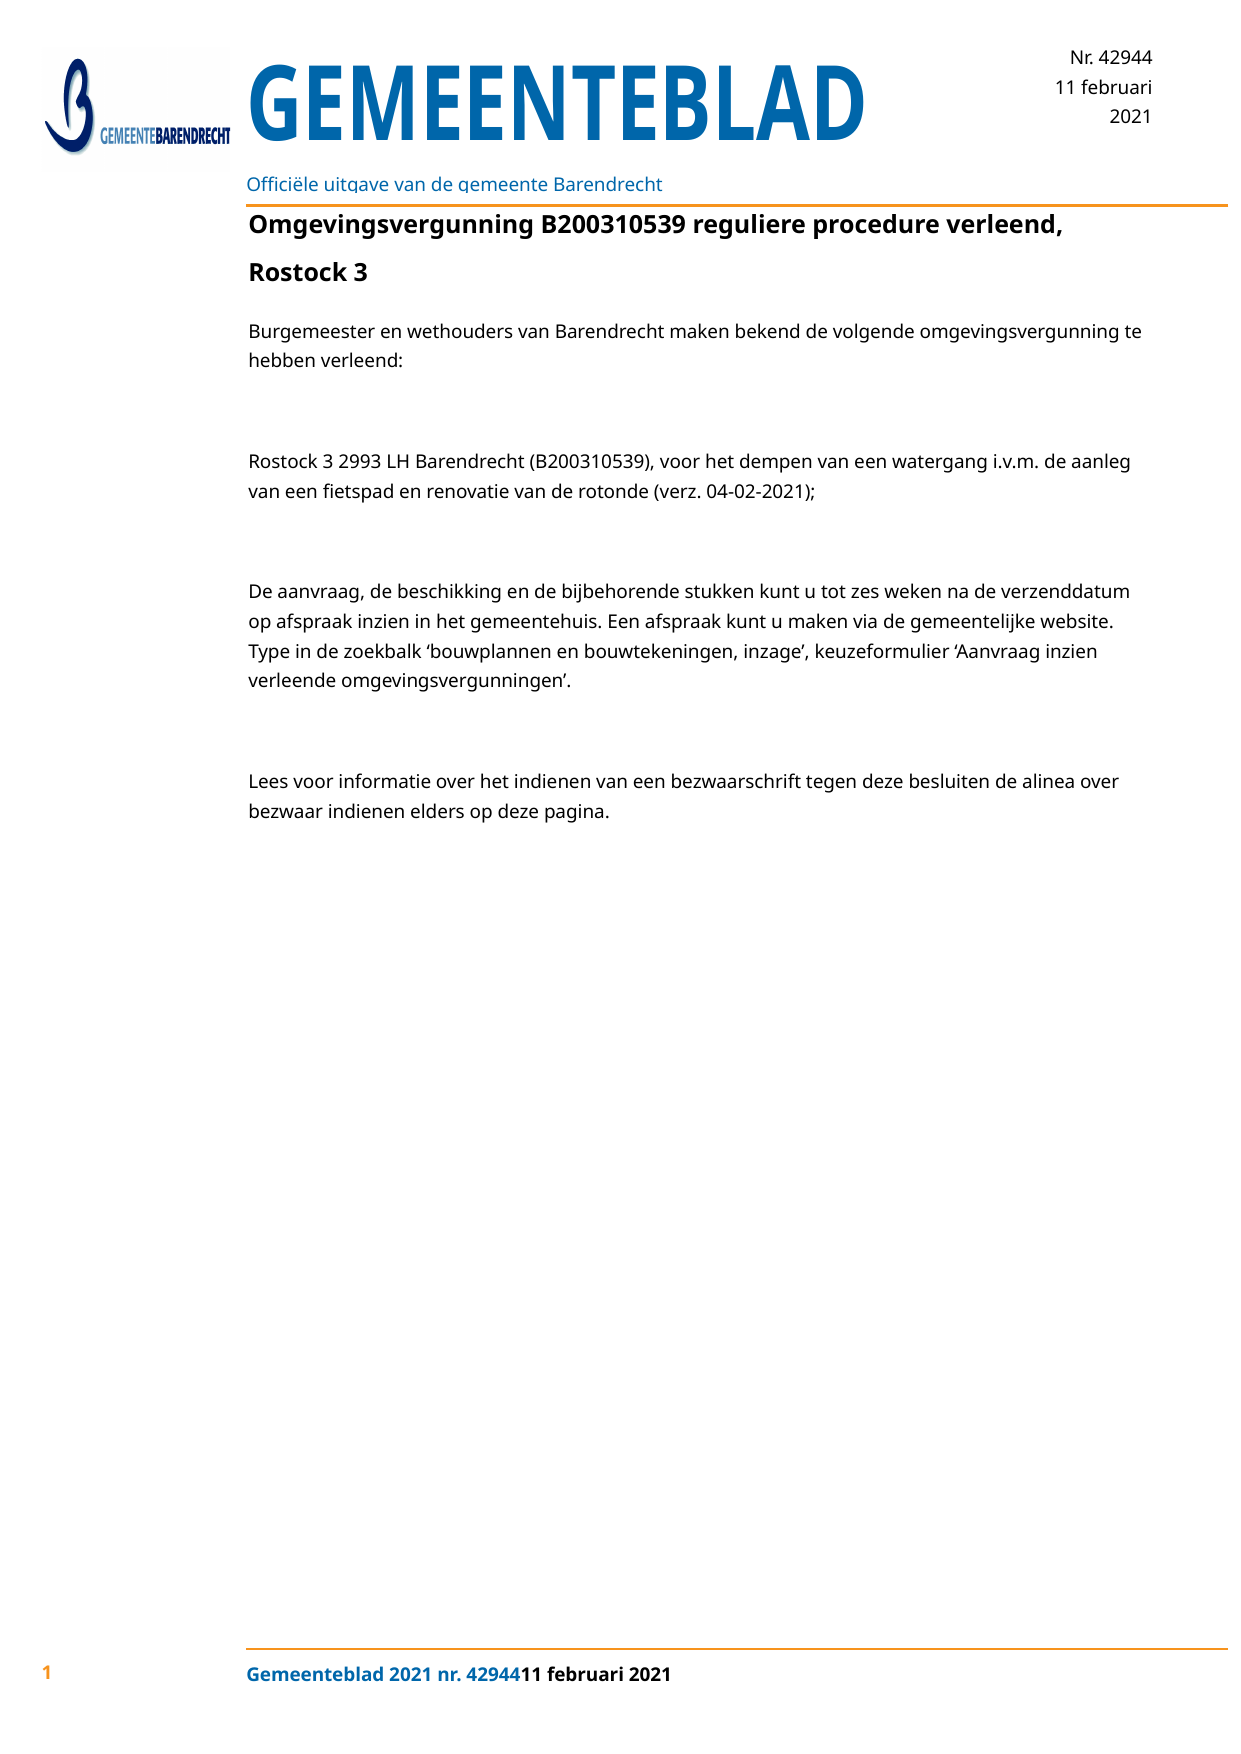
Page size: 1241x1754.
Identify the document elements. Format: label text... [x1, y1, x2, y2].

text Burgemeester en wethouders van Barendrecht maken bekend de volgende omgevingsvergunning te hebben verleend: [248, 318, 1152, 373]
text Omgevingsvergunning B200310539 reguliere procedure verleend, Rostock 3 [248, 207, 1152, 288]
text De aanvraag, de beschikking en de bijbehorende stukken kunt u tot zes weken na de verzenddatum op afspraak inzien in het gemeentehuis. Een afspraak kunt u maken via de gemeentelijke website. Type in de zoekbalk ‘bouwplannen en bouwtekeningen, inzage’, keuzeformulier ‘Aanvraag inzien verleende omgevingsvergunningen’. [248, 579, 1152, 693]
picture [41, 47, 231, 172]
text Lees voor informatie over het indienen van een bezwaarschrift tegen deze besluiten de alinea over bezwaar indienen elders op deze pagina. [248, 768, 1152, 824]
text Rostock 3 2993 LH Barendrecht (B200310539), voor het dempen van een watergang i.v.m. de aanleg van een fietspad en renovatie van de rotonde (verz. 04-02-2021); [248, 448, 1152, 504]
